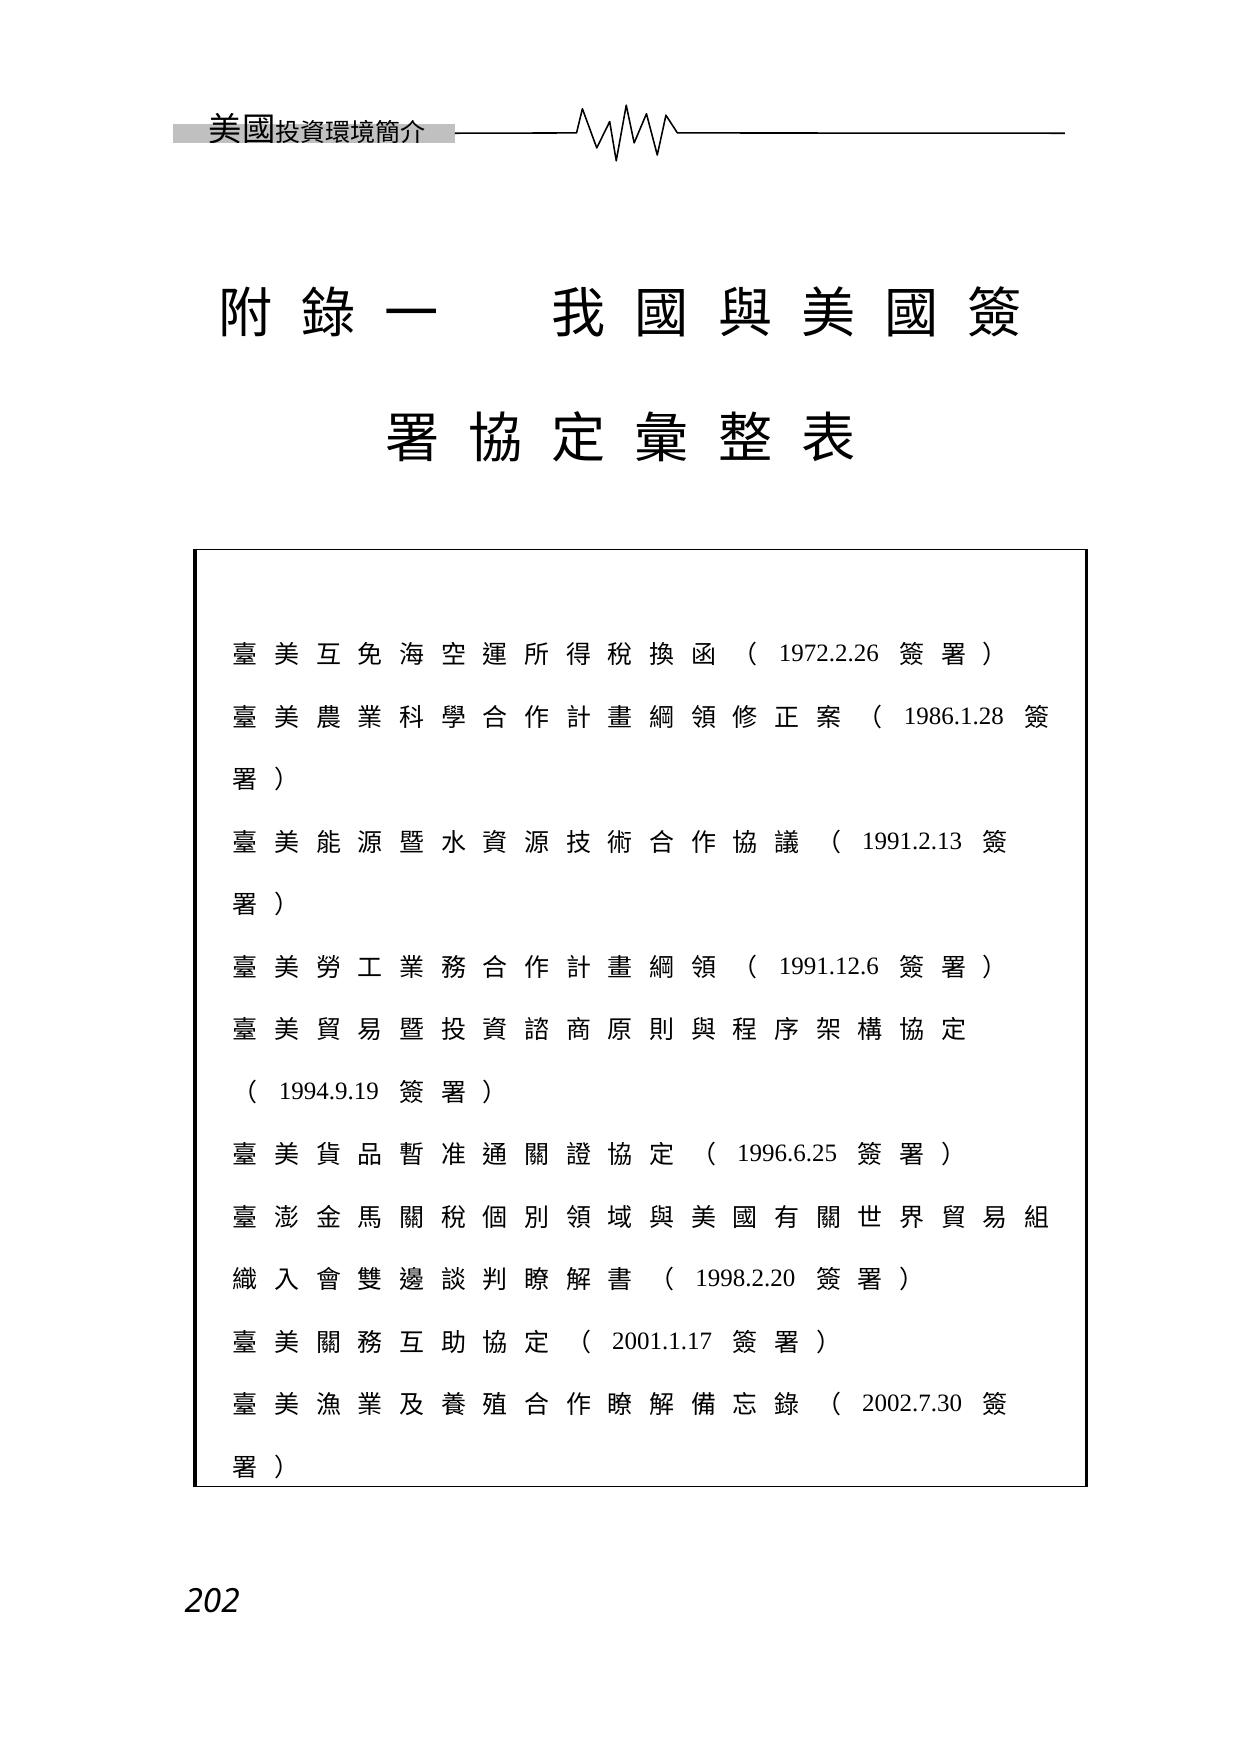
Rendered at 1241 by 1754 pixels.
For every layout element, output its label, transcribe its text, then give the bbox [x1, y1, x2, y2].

table_header 臺美互免海空運所得稅換函（1972.2.26簽署） 臺美農業科學合作計畫綱領修正案（1986.1.28簽署） 臺美能源暨水資源技術合作協議（1991.2.13簽署） 臺美勞工業務合作計畫綱領（1991.12.6簽署） 臺美貿易暨投資諮商原則與程序架構協定（1994.9.19簽署） 臺美貨品暫准通關證協定（1996.6.25簽署） 臺澎金馬關稅個別領域與美國有關世界貿易組織入會雙邊談判瞭解書（1998.2.20簽署） 臺美關務互助協定（2001.1.17簽署） 臺美漁業及養殖合作瞭解備忘錄（2002.7.30簽署） [197, 550, 1085, 1486]
text 附錄一 我國與美國簽署協定彙整表 [183, 236, 1058, 486]
